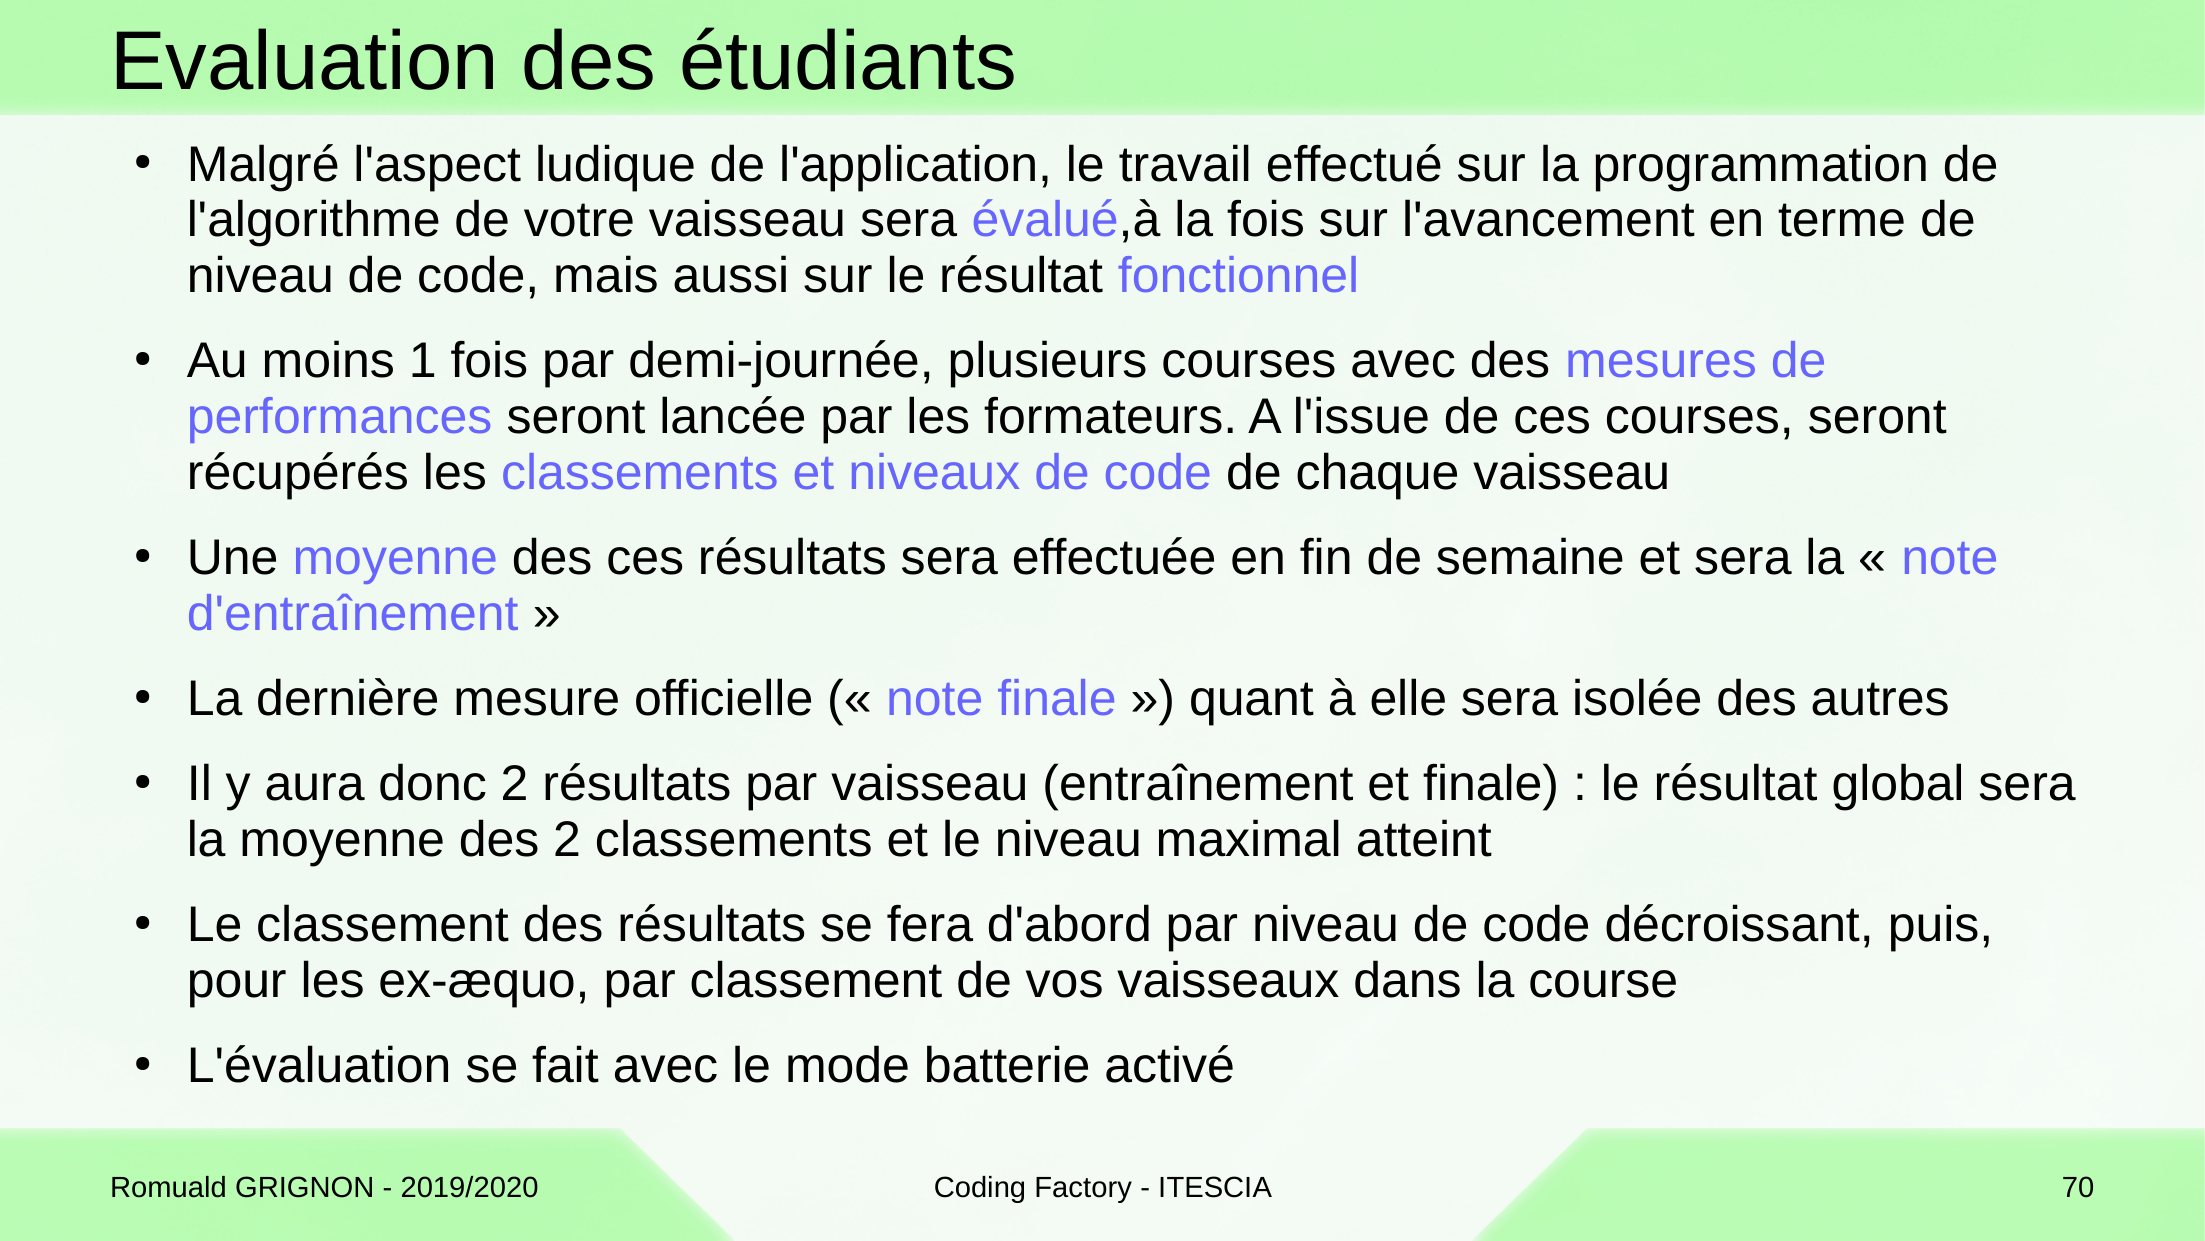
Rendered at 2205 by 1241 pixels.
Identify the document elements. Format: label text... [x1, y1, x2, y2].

title Evaluation des étudiants [110, 49, 2095, 257]
list Malgré l'aspect ludique de l'application, le travail effectué sur la programmation de l'algorithme de votre vaisseau sera évalué,à la fois sur l'avancement en terme de niveau de code, mais aussi sur le résultat fonctionnel Au moins 1 fois par demi-journée, plusieurs courses avec des mesures de performances seront lancée par les formateurs. A l'issue de ces courses, seront récupérés les classements et niveaux de code de chaque vaisseau Une moyenne des ces résultats sera effectuée en fin de semaine et sera la « note d'entraînement » La dernière mesure officielle (« note finale ») quant à elle sera isolée des autres Il y aura donc 2 résultats par vaisseau (entraînement et finale) : le résultat global sera la moyenne des 2 classements et le niveau maximal atteint Le classement des résultats se fera d'abord par niveau de code décroissant, puis, pour les ex-æquo, par classement de vos vaisseaux dans la course L'évaluation se fait avec le mode batterie activé [116, 206, 2101, 1149]
picture [0, 0, 2205, 1241]
